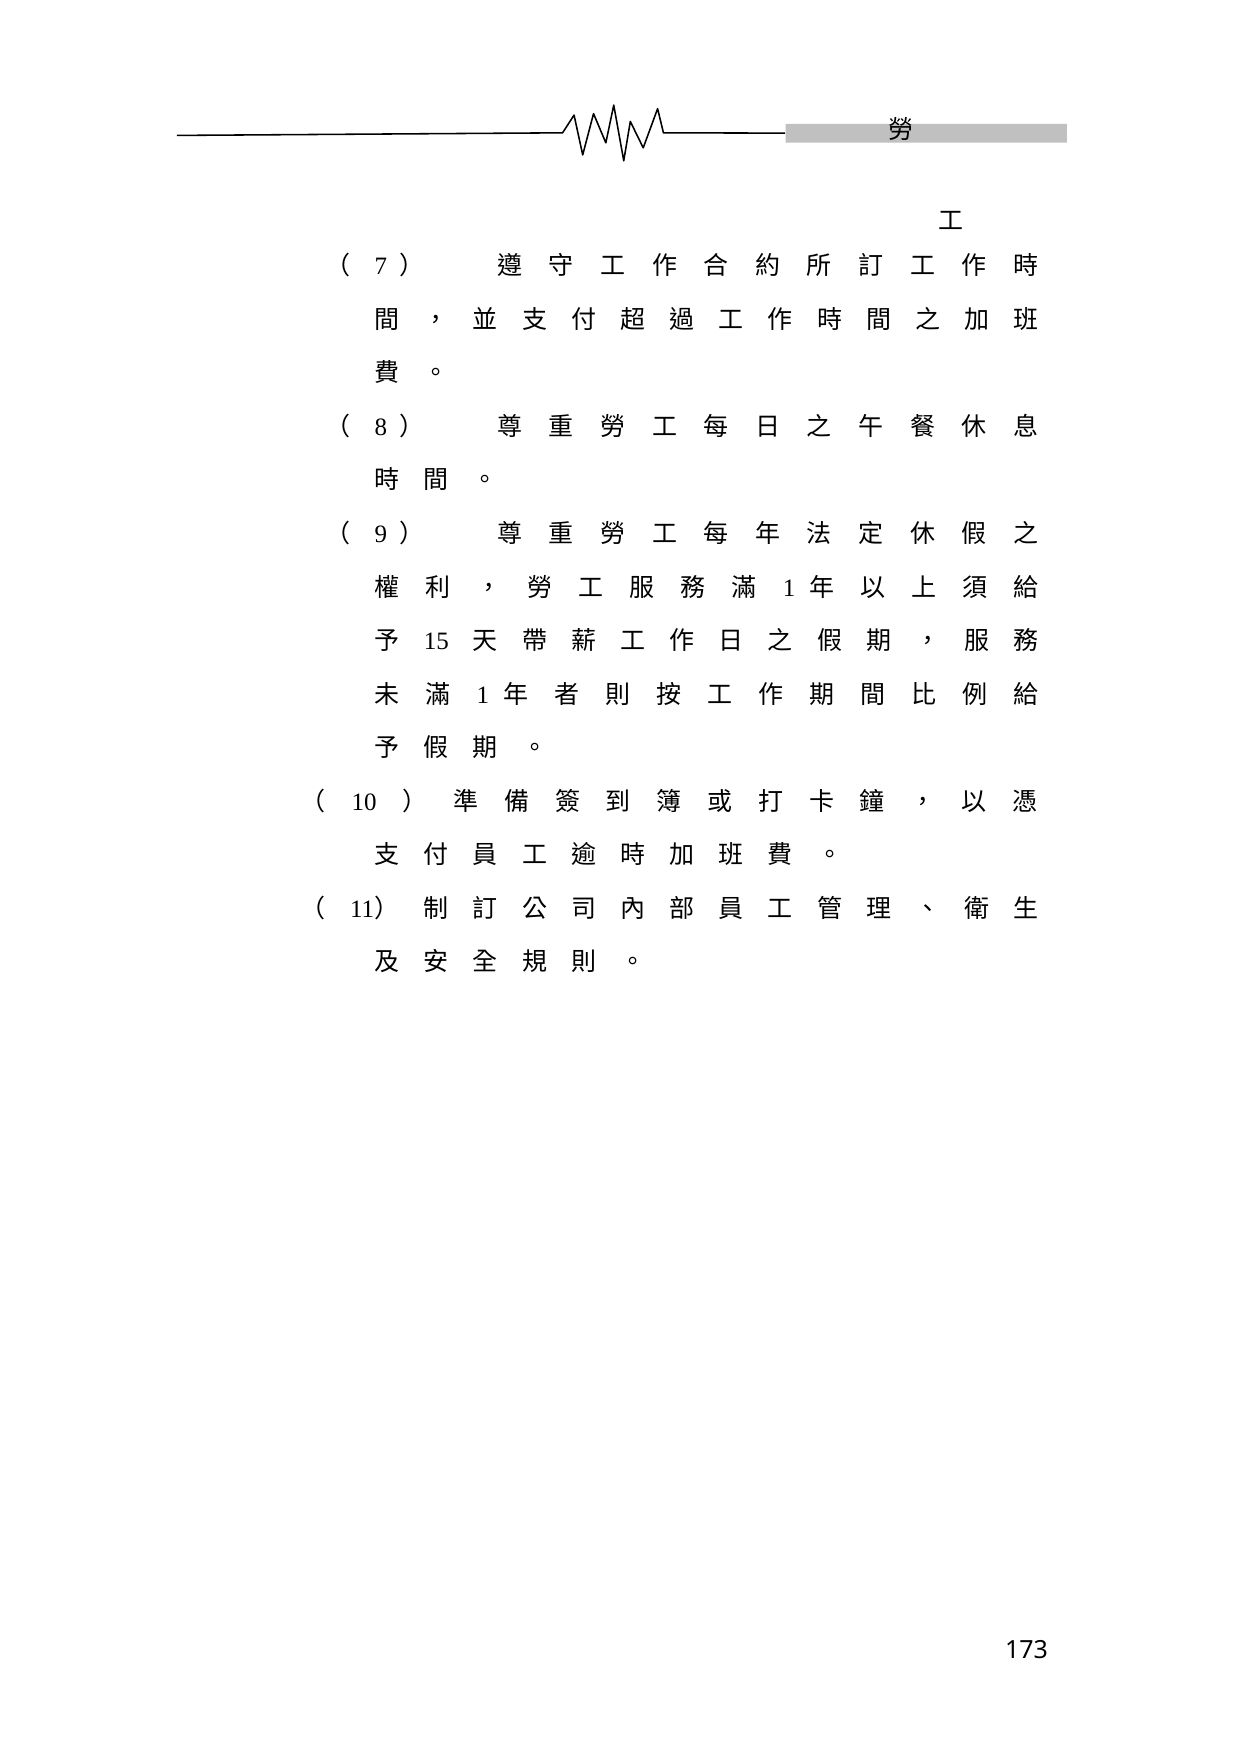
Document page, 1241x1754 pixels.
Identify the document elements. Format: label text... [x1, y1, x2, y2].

text （10）準備簽到簿或打卡鐘，以憑支付員工逾時加班費。 [288, 773, 1063, 880]
text （11）制訂公司內部員工管理、衛生及安全規則。 [288, 880, 1063, 987]
text （8） 尊重勞工每日之午餐休息時間。 [301, 398, 1063, 505]
text （9） 尊重勞工每年法定休假之權利，勞工服務滿1年以上須給予15天帶薪工作日之假期，服務未滿1年者則按工作期間比例給予假期。 [301, 505, 1063, 773]
text （7） 遵守工作合約所訂工作時間，並支付超過工作時間之加班費。 [301, 237, 1063, 398]
